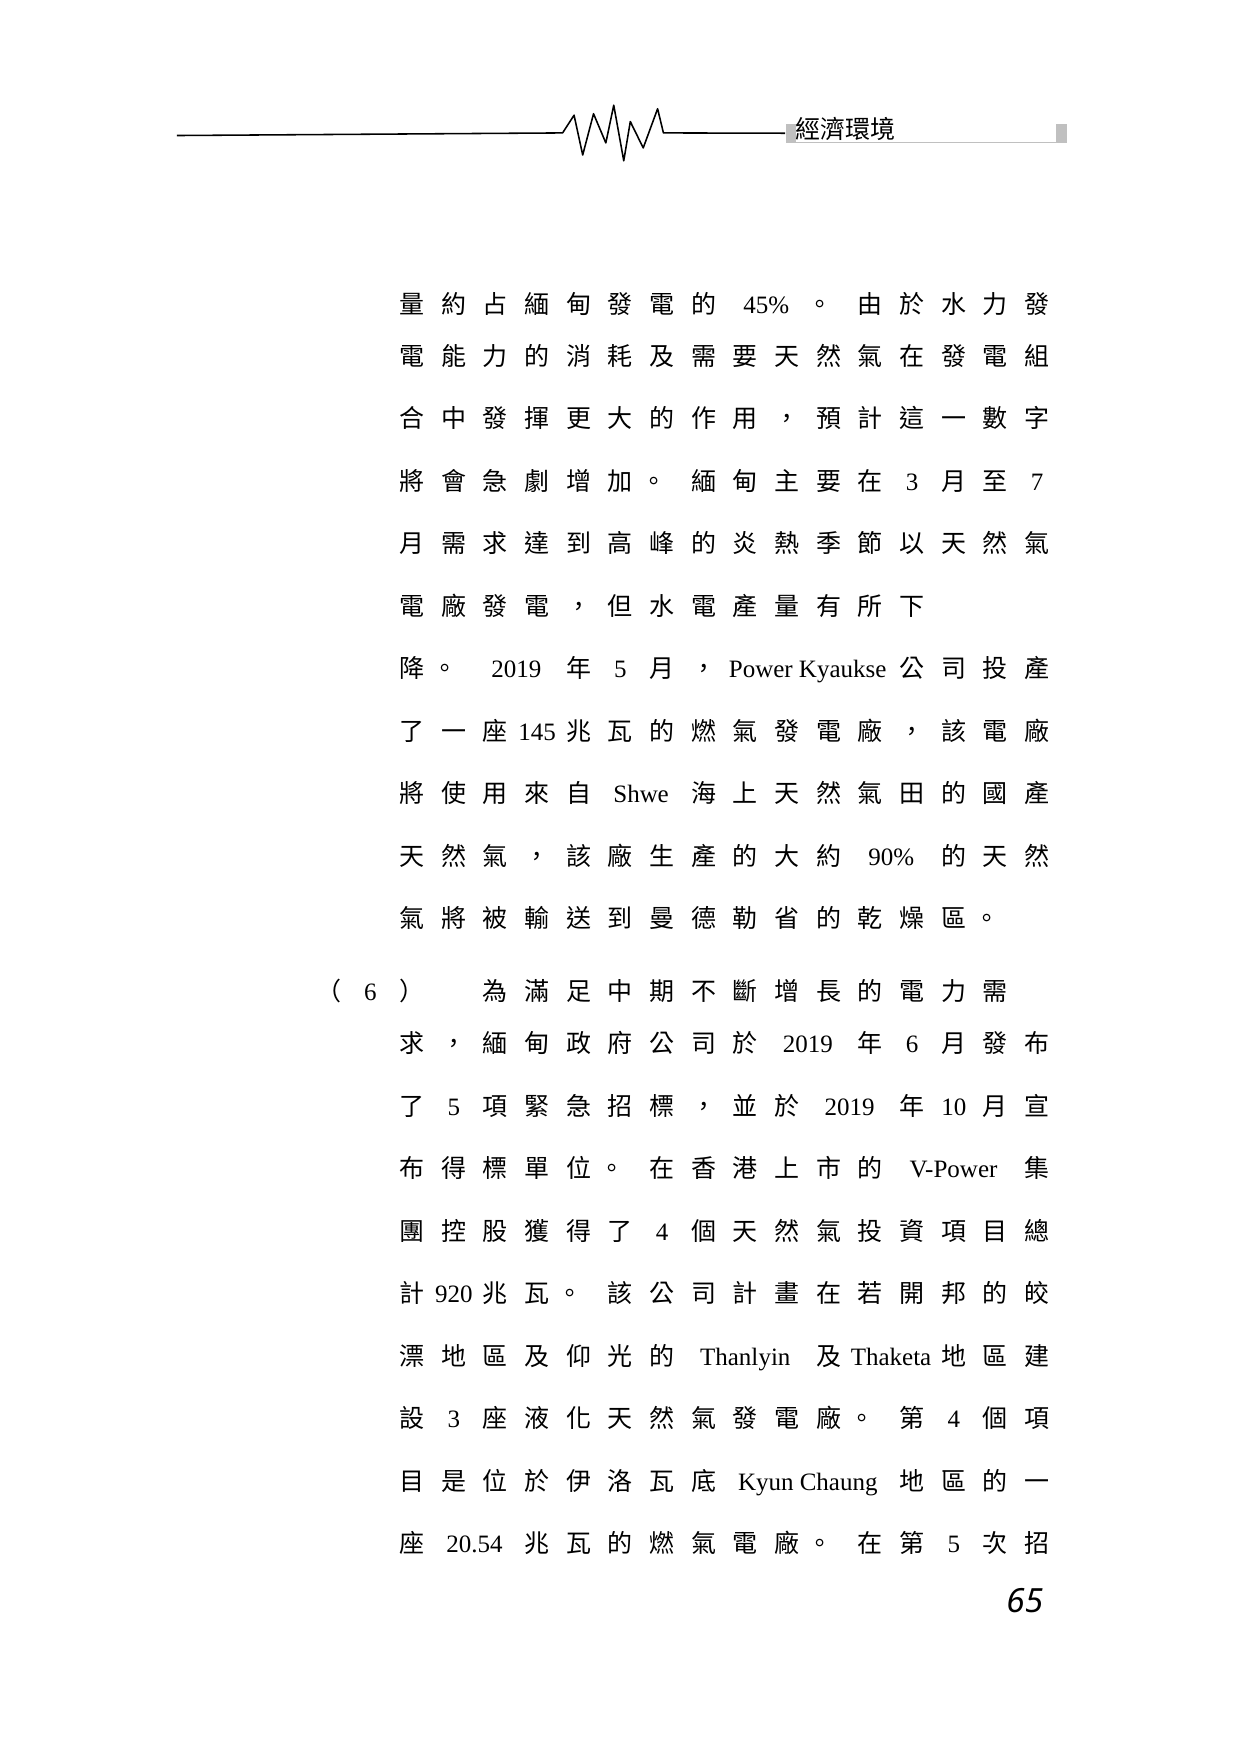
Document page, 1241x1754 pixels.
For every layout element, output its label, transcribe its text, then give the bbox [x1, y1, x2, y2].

text （6） 為滿足中期不斷增長的電力需求，緬甸政府公司於2019年6月發布了5項緊急招標，並於2019年10月宣布得標單位。在香港上市的V-Power集團控股獲得了4個天然氣投資項目總計920兆瓦。該公司計畫在若開邦的皎漂地區及仰光的Thanlyin及Thaketa地區建設3座液化天然氣發電廠。第4個項目是位於伊洛瓦底Kyun Chaung地區的一座20.54兆瓦的燃氣電廠。在第5次招 [306, 938, 1058, 1563]
text 量約占緬甸發電的45%。由於水力發電能力的消耗及需要天然氣在發電組合中發揮更大的作用，預計這一數字將會急劇增加。緬甸主要在3月至7月需求達到高峰的炎熱季節以天然氣電廠發電，但水電產量有所下降。2019年5月，Power Kyaukse公司投產了一座145兆瓦的燃氣發電廠，該電廠將使用來自Shwe海上天然氣田的國產天然氣，該廠生產的大約90%的天然氣將被輸送到曼德勒省的乾燥區。 [306, 250, 1058, 938]
